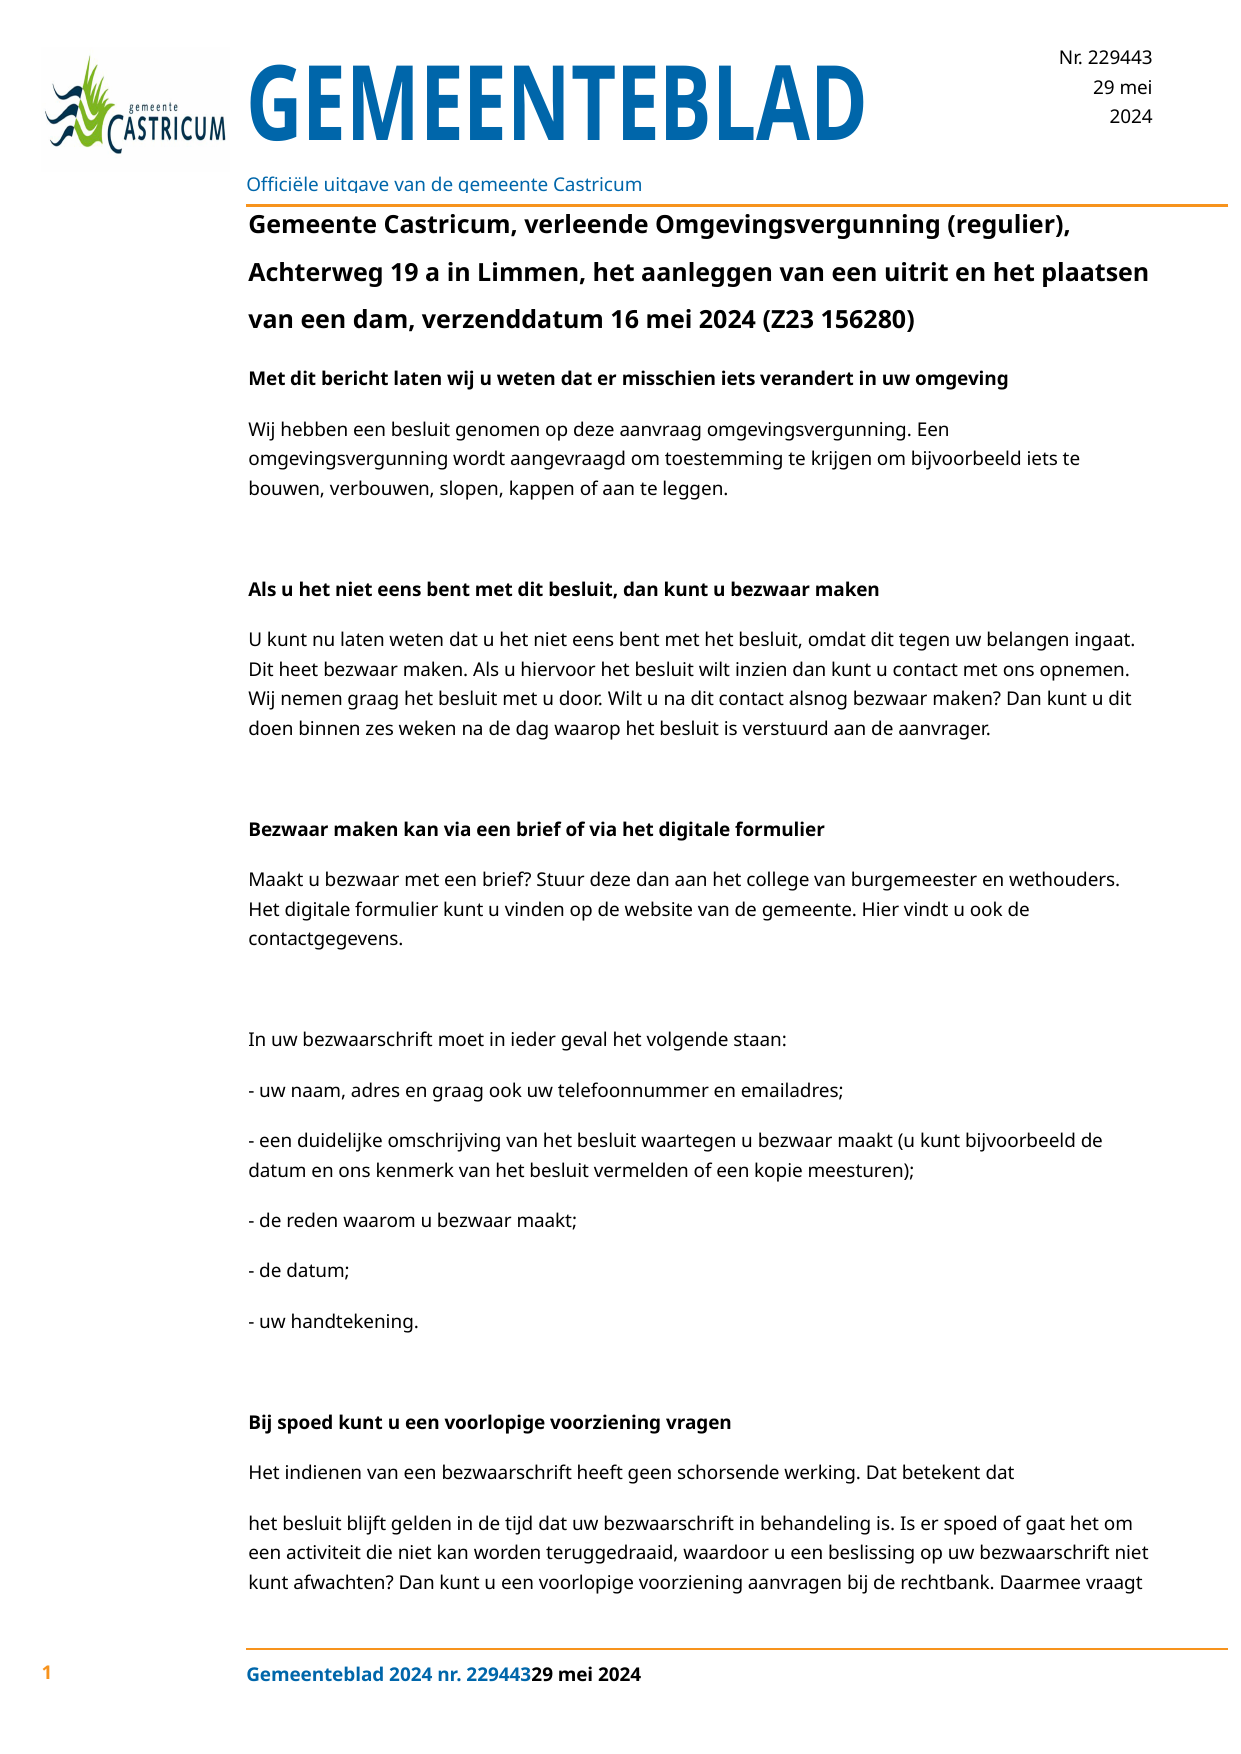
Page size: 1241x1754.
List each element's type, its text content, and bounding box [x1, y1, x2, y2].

text U kunt nu laten weten dat u het niet eens bent met het besluit, omdat dit tegen uw belangen ingaat. Dit heet bezwaar maken. Als u hiervoor het besluit wilt inzien dan kunt u contact met ons opnemen. Wij nemen graag het besluit met u door. Wilt u na dit contact alsnog bezwaar maken? Dan kunt u dit doen binnen zes weken na de dag waarop het besluit is verstuurd aan de aanvrager. [248, 626, 1152, 741]
text het besluit blijft gelden in de tijd dat uw bezwaarschrift in behandeling is. Is er spoed of gaat het om een activiteit die niet kan worden teruggedraaid, waardoor u een beslissing op uw bezwaarschrift niet kunt afwachten? Dan kunt u een voorlopige voorziening aanvragen bij de rechtbank. Daarmee vraagt [248, 1510, 1152, 1594]
picture [41, 47, 231, 172]
text - uw naam, adres en graag ook uw telefoonnummer en emailadres; [248, 1077, 1152, 1102]
text Met dit bericht laten wij u weten dat er misschien iets verandert in uw omgeving [248, 366, 1152, 391]
text Als u het niet eens bent met dit besluit, dan kunt u bezwaar maken [248, 576, 1152, 602]
text - de datum; [248, 1258, 1152, 1283]
text In uw bezwaarschrift moet in ieder geval het volgende staan: [248, 1026, 1152, 1052]
text Bezwaar maken kan via een brief of via het digitale formulier [248, 816, 1152, 842]
text Het indienen van een bezwaarschrift heeft geen schorsende werking. Dat betekent dat [248, 1459, 1152, 1485]
text - een duidelijke omschrijving van het besluit waartegen u bezwaar maakt (u kunt bijvoorbeeld de datum en ons kenmerk van het besluit vermelden of een kopie meesturen); [248, 1127, 1152, 1182]
text Maakt u bezwaar met een brief? Stuur deze dan aan het college van burgemeester en wethouders. Het digitale formulier kunt u vinden op de website van de gemeente. Hier vindt u ook de contactgegevens. [248, 866, 1152, 951]
text Bij spoed kunt u een voorlopige voorziening vragen [248, 1409, 1152, 1434]
text - uw handtekening. [248, 1308, 1152, 1334]
text - de reden waarom u bezwaar maakt; [248, 1207, 1152, 1233]
text Gemeente Castricum, verleende Omgevingsvergunning (regulier), Achterweg 19 a in Limmen, het aanleggen van een uitrit en het plaatsen van een dam, verzenddatum 16 mei 2024 (Z23 156280) [248, 207, 1152, 336]
text Wij hebben een besluit genomen op deze aanvraag omgevingsvergunning. Een omgevingsvergunning wordt aangevraagd om toestemming te krijgen om bijvoorbeeld iets te bouwen, verbouwen, slopen, kappen of aan te leggen. [248, 416, 1152, 501]
